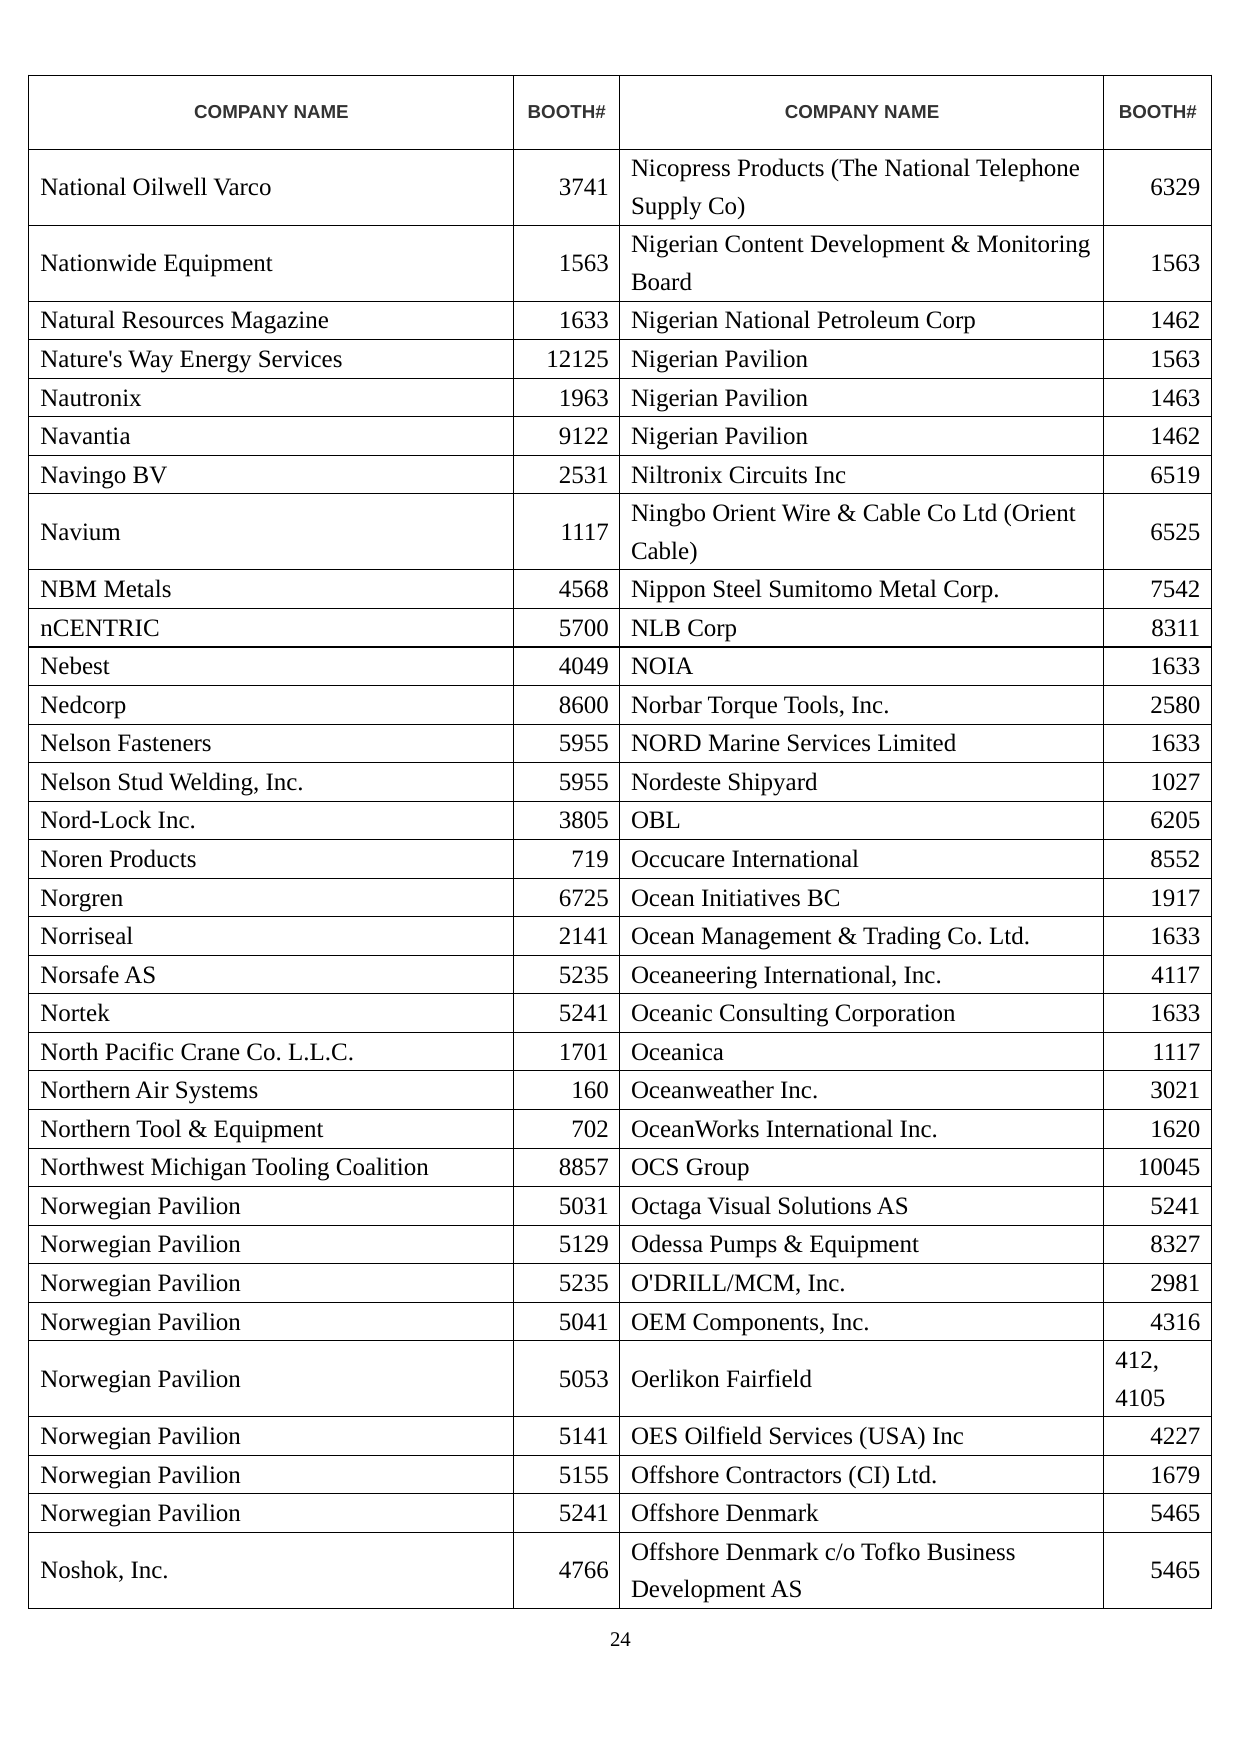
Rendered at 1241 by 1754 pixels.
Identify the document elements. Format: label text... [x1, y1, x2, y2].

table_cell Nautronix [29, 379, 513, 416]
table_cell Nigerian Pavilion [620, 340, 1103, 378]
table_cell 3805 [514, 802, 619, 839]
table_cell Nigerian Pavilion [620, 379, 1103, 416]
table_cell 5129 [514, 1226, 619, 1263]
table_cell Oerlikon Fairfield [620, 1341, 1103, 1416]
table_cell 1463 [1104, 379, 1211, 416]
table_cell Nigerian Pavilion [620, 417, 1103, 455]
table_cell Nebest [29, 648, 513, 685]
table_cell 8552 [1104, 840, 1211, 878]
table_cell 5053 [514, 1341, 619, 1416]
table_cell 4117 [1104, 956, 1211, 993]
table_cell Nordeste Shipyard [620, 763, 1103, 801]
table_cell 1633 [1104, 994, 1211, 1032]
table_cell Oceanic Consulting Corporation [620, 994, 1103, 1032]
table_cell 5955 [514, 725, 619, 762]
table_cell 8857 [514, 1149, 619, 1186]
table_cell 5041 [514, 1303, 619, 1340]
table_cell Norwegian Pavilion [29, 1494, 513, 1532]
table_cell Offshore Contractors (CI) Ltd. [620, 1456, 1103, 1493]
table_cell 160 [514, 1071, 619, 1109]
table_cell 7542 [1104, 570, 1211, 608]
table_header COMPANY NAME [29, 76, 513, 148]
table_cell 1633 [514, 302, 619, 339]
table_cell Nord-Lock Inc. [29, 802, 513, 839]
table_cell Occucare International [620, 840, 1103, 878]
table_cell Nigerian Content Development & Monitoring Board [620, 226, 1103, 301]
table_cell Niltronix Circuits Inc [620, 456, 1103, 493]
table_cell Northwest Michigan Tooling Coalition [29, 1149, 513, 1186]
table_cell 12125 [514, 340, 619, 378]
table_cell Norwegian Pavilion [29, 1226, 513, 1263]
table_cell 5141 [514, 1417, 619, 1455]
table_cell Offshore Denmark [620, 1494, 1103, 1532]
table_cell 719 [514, 840, 619, 878]
table_cell 5235 [514, 956, 619, 993]
table_cell Offshore Denmark c/o Tofko Business Development AS [620, 1533, 1103, 1608]
table_cell 5155 [514, 1456, 619, 1493]
table_cell 8600 [514, 686, 619, 723]
table_cell Ocean Initiatives BC [620, 879, 1103, 916]
table_cell 1633 [1104, 917, 1211, 955]
table_cell Nationwide Equipment [29, 226, 513, 301]
table_cell 1917 [1104, 879, 1211, 916]
table_cell 8311 [1104, 609, 1211, 646]
table_cell 6725 [514, 879, 619, 916]
table_cell 2580 [1104, 686, 1211, 723]
table_header BOOTH# [1104, 76, 1211, 148]
table_cell Oceaneering International, Inc. [620, 956, 1103, 993]
table_cell 4766 [514, 1533, 619, 1608]
table_cell Nigerian National Petroleum Corp [620, 302, 1103, 339]
table_cell O'DRILL/MCM, Inc. [620, 1264, 1103, 1302]
table_cell Nelson Stud Welding, Inc. [29, 763, 513, 801]
table_cell 702 [514, 1110, 619, 1147]
table_cell NLB Corp [620, 609, 1103, 646]
table_cell National Oilwell Varco [29, 150, 513, 224]
table_cell Norbar Torque Tools, Inc. [620, 686, 1103, 723]
table_cell 1462 [1104, 417, 1211, 455]
table_cell Norwegian Pavilion [29, 1264, 513, 1302]
table_cell 6525 [1104, 494, 1211, 569]
table_cell 10045 [1104, 1149, 1211, 1186]
table_cell Norwegian Pavilion [29, 1303, 513, 1340]
table_cell 5241 [514, 994, 619, 1032]
table_cell Norwegian Pavilion [29, 1456, 513, 1493]
table_cell Oceanica [620, 1033, 1103, 1070]
table_header BOOTH# [514, 76, 619, 148]
table_cell Nature's Way Energy Services [29, 340, 513, 378]
table_cell nCENTRIC [29, 609, 513, 646]
table_cell Norwegian Pavilion [29, 1417, 513, 1455]
table_cell 1462 [1104, 302, 1211, 339]
table_cell Ningbo Orient Wire & Cable Co Ltd (Orient Cable) [620, 494, 1103, 569]
table_cell 1117 [514, 494, 619, 569]
table_cell 412, 4105 [1104, 1341, 1211, 1416]
table_cell 2531 [514, 456, 619, 493]
table_cell 3741 [514, 150, 619, 224]
table_cell OEM Components, Inc. [620, 1303, 1103, 1340]
table_cell 1563 [1104, 226, 1211, 301]
table_cell 1027 [1104, 763, 1211, 801]
table_cell 1679 [1104, 1456, 1211, 1493]
table_cell 1963 [514, 379, 619, 416]
table_cell 1633 [1104, 648, 1211, 685]
table_cell Norwegian Pavilion [29, 1187, 513, 1224]
table_cell NORD Marine Services Limited [620, 725, 1103, 762]
table_cell 5465 [1104, 1494, 1211, 1532]
table_cell 5700 [514, 609, 619, 646]
table_cell Noren Products [29, 840, 513, 878]
table_cell 1633 [1104, 725, 1211, 762]
table_cell 1701 [514, 1033, 619, 1070]
table_cell Odessa Pumps & Equipment [620, 1226, 1103, 1263]
table_cell 5465 [1104, 1533, 1211, 1608]
table_cell Norwegian Pavilion [29, 1341, 513, 1416]
table_cell North Pacific Crane Co. L.L.C. [29, 1033, 513, 1070]
table_cell Norriseal [29, 917, 513, 955]
table_cell 2981 [1104, 1264, 1211, 1302]
table_cell Nicopress Products (The National Telephone Supply Co) [620, 150, 1103, 224]
table_cell 4227 [1104, 1417, 1211, 1455]
table_cell 4049 [514, 648, 619, 685]
table_cell 1117 [1104, 1033, 1211, 1070]
table_cell OceanWorks International Inc. [620, 1110, 1103, 1147]
table_cell 9122 [514, 417, 619, 455]
table_cell 5241 [1104, 1187, 1211, 1224]
table_cell 6519 [1104, 456, 1211, 493]
table_cell Norsafe AS [29, 956, 513, 993]
table_cell NBM Metals [29, 570, 513, 608]
table_cell 1563 [514, 226, 619, 301]
table_cell Natural Resources Magazine [29, 302, 513, 339]
table_cell Navantia [29, 417, 513, 455]
table_cell Norgren [29, 879, 513, 916]
table_cell Navium [29, 494, 513, 569]
table_cell OBL [620, 802, 1103, 839]
table_cell Navingo BV [29, 456, 513, 493]
table_cell OES Oilfield Services (USA) Inc [620, 1417, 1103, 1455]
table_cell Octaga Visual Solutions AS [620, 1187, 1103, 1224]
table_cell 4316 [1104, 1303, 1211, 1340]
table_cell OCS Group [620, 1149, 1103, 1186]
table_cell Nelson Fasteners [29, 725, 513, 762]
table_cell Nortek [29, 994, 513, 1032]
table_cell Northern Air Systems [29, 1071, 513, 1109]
table_cell 5235 [514, 1264, 619, 1302]
table_cell Nedcorp [29, 686, 513, 723]
table_cell Nippon Steel Sumitomo Metal Corp. [620, 570, 1103, 608]
table_header COMPANY NAME [620, 76, 1103, 148]
table_cell Noshok, Inc. [29, 1533, 513, 1608]
table_cell Ocean Management & Trading Co. Ltd. [620, 917, 1103, 955]
table_cell NOIA [620, 648, 1103, 685]
table_cell 6329 [1104, 150, 1211, 224]
table_cell 6205 [1104, 802, 1211, 839]
table_cell 1620 [1104, 1110, 1211, 1147]
table_cell 2141 [514, 917, 619, 955]
table_cell 5955 [514, 763, 619, 801]
table_cell Oceanweather Inc. [620, 1071, 1103, 1109]
table_cell 1563 [1104, 340, 1211, 378]
table_cell 8327 [1104, 1226, 1211, 1263]
table_cell 5031 [514, 1187, 619, 1224]
table_cell Northern Tool & Equipment [29, 1110, 513, 1147]
table_cell 5241 [514, 1494, 619, 1532]
table_cell 3021 [1104, 1071, 1211, 1109]
table_cell 4568 [514, 570, 619, 608]
